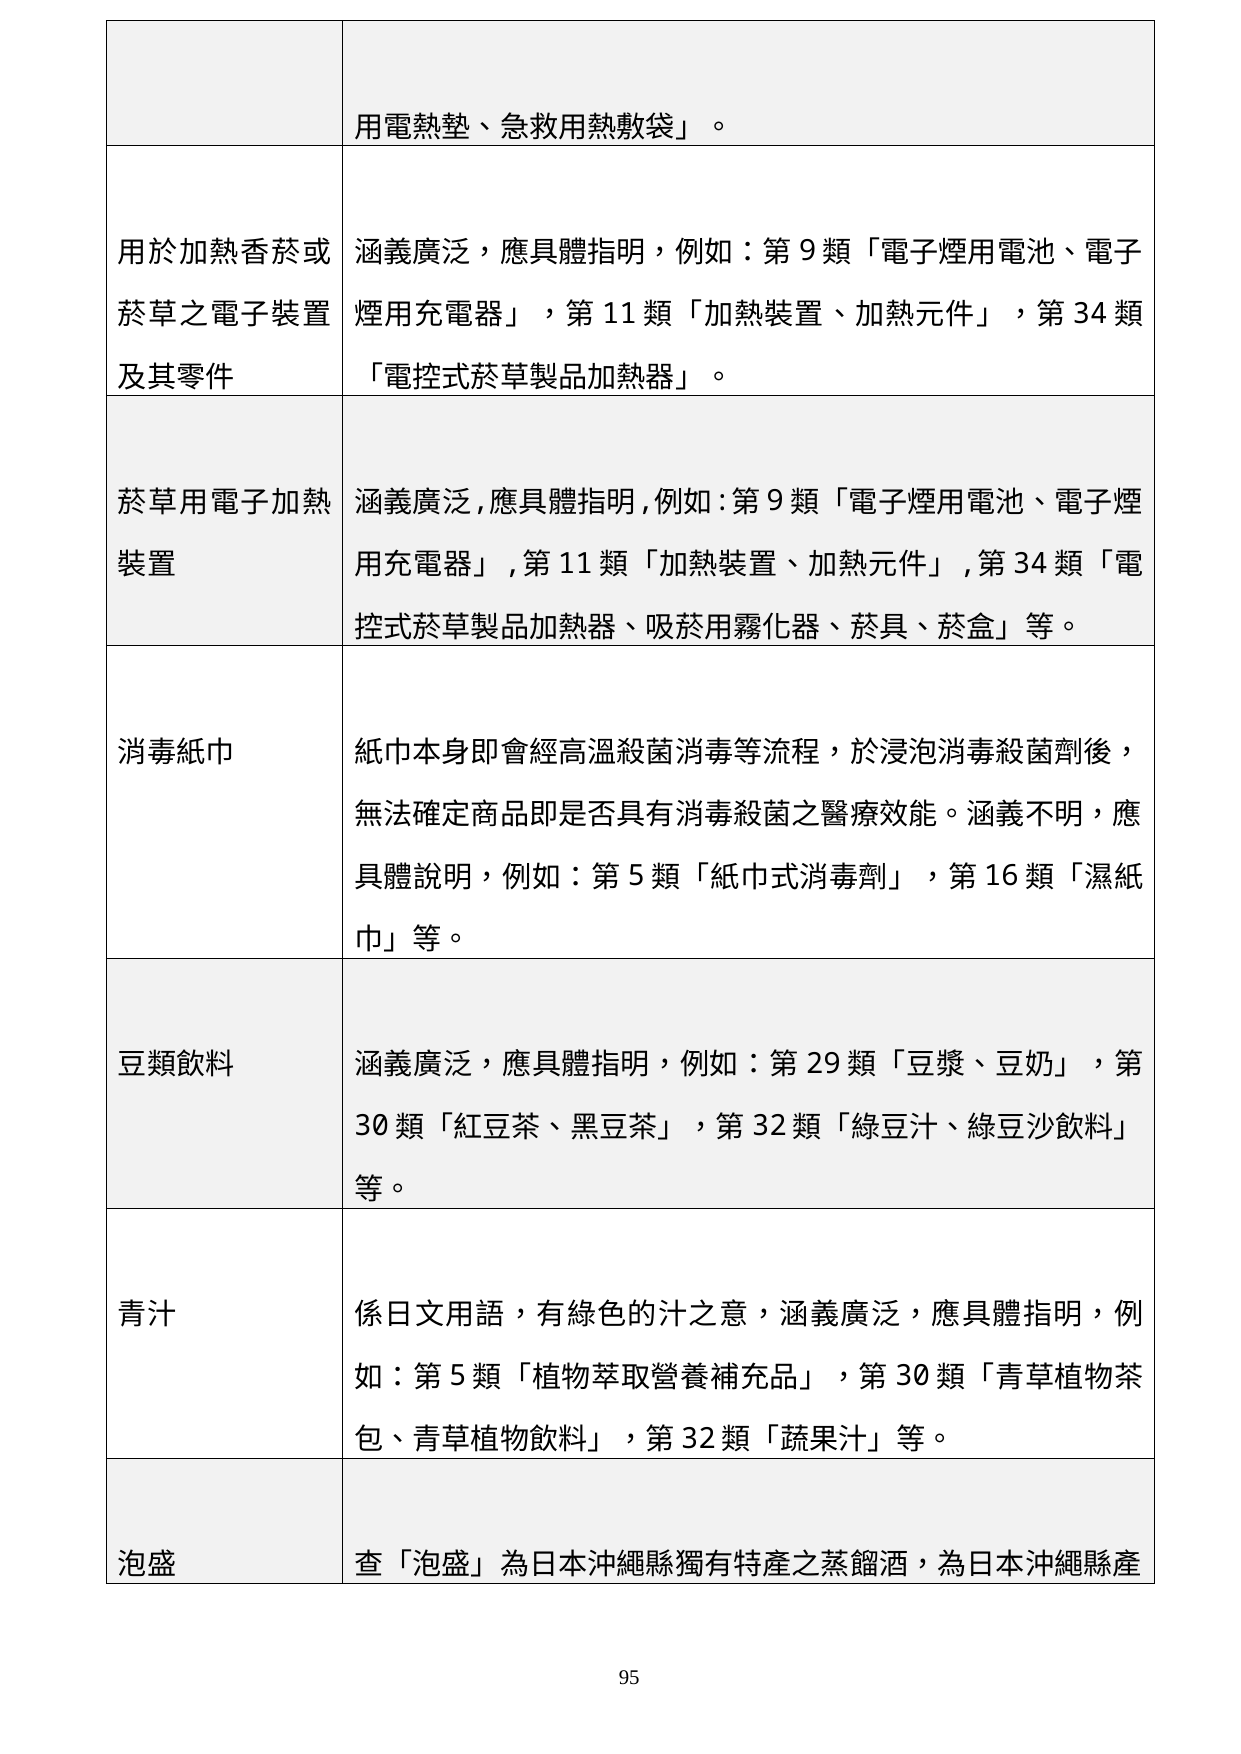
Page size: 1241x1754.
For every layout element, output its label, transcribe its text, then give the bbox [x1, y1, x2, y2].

table_cell 消毒紙巾 [107, 646, 342, 958]
table_cell 涵義廣泛，應具體指明，例如：第9類「電子煙用電池、電子煙用充電器」，第11類「加熱裝置、加熱元件」，第34類「電控式菸草製品加熱器」。 [343, 146, 1154, 395]
table_cell 豆類飲料 [107, 959, 342, 1208]
table_cell 青汁 [107, 1209, 342, 1458]
table_cell 係日文用語，有綠色的汁之意，涵義廣泛，應具體指明，例如：第5類「植物萃取營養補充品」，第30類「青草植物茶包、青草植物飲料」，第32類「蔬果汁」等。 [343, 1209, 1154, 1458]
table_cell [107, 21, 342, 145]
table_cell 涵義廣泛,應具體指明,例如:第9類「電子煙用電池、電子煙用充電器」,第11類「加熱裝置、加熱元件」,第34類「電控式菸草製品加熱器、吸菸用霧化器、菸具、菸盒」等。 [343, 396, 1154, 645]
table_cell 菸草用電子加熱裝置 [107, 396, 342, 645]
table_cell 紙巾本身即會經高溫殺菌消毒等流程，於浸泡消毒殺菌劑後，無法確定商品即是否具有消毒殺菌之醫療效能。涵義不明，應具體說明，例如：第5類「紙巾式消毒劑」，第16類「濕紙巾」等。 [343, 646, 1154, 958]
table_cell 用於加熱香菸或菸草之電子裝置及其零件 [107, 146, 342, 395]
table_cell 涵義廣泛，應具體指明，例如：第29類「豆漿、豆奶」，第30類「紅豆茶、黑豆茶」，第32類「綠豆汁、綠豆沙飲料」等。 [343, 959, 1154, 1208]
table_cell 泡盛 [107, 1459, 342, 1583]
table_cell 用電熱墊、急救用熱敷袋」。 [343, 21, 1154, 145]
table_cell 查「泡盛」為日本沖繩縣獨有特產之蒸餾酒，為日本沖繩縣產 [343, 1459, 1154, 1583]
